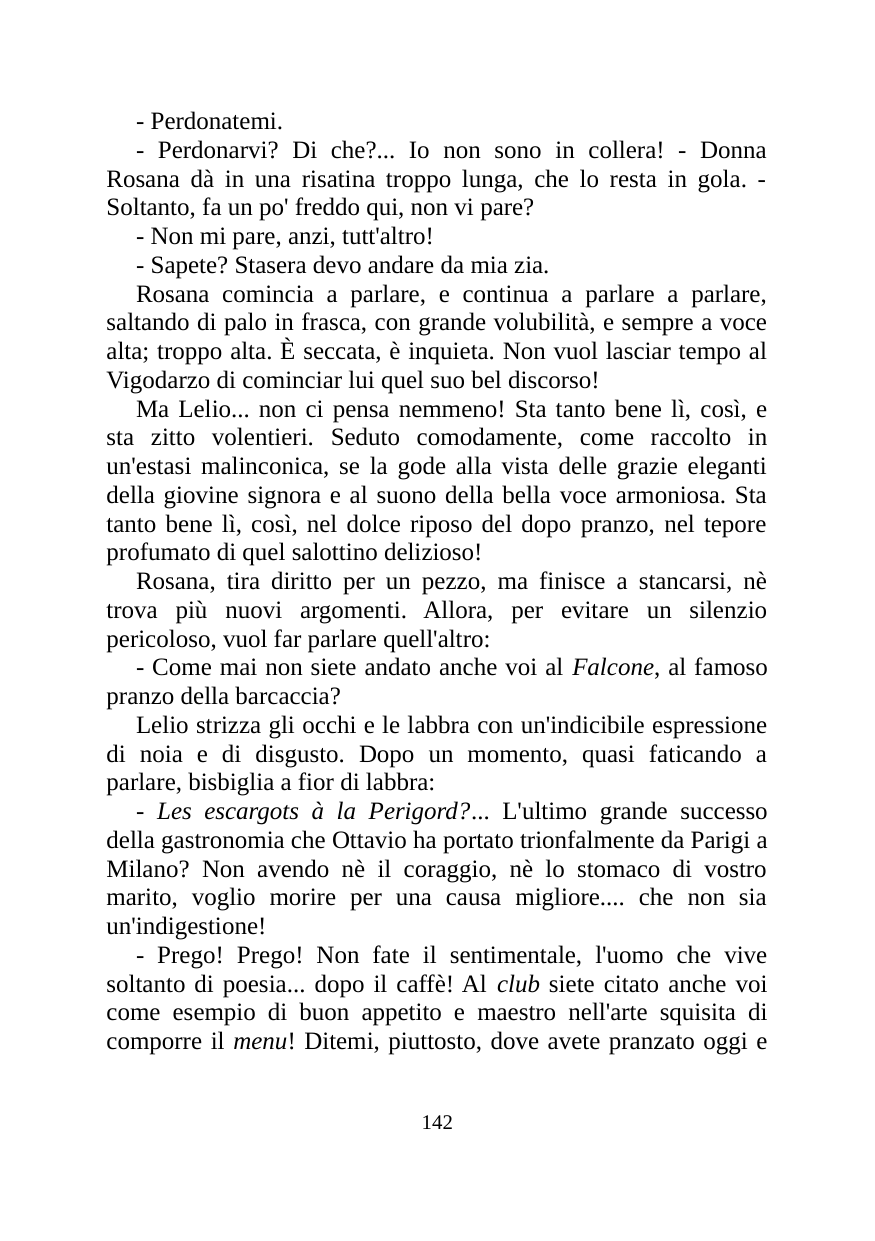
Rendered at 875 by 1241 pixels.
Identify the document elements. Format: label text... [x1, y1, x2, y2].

text Rosana, tira diritto per un pezzo, ma finisce a stancarsi, nè trova più nuovi argomenti. Allora, per evitare un silenzio pericoloso, vuol far parlare quell'altro: [106, 566, 768, 652]
text Rosana comincia a parlare, e continua a parlare a parlare, saltando di palo in frasca, con grande volubilità, e sempre a voce alta; troppo alta. È seccata, è inquieta. Non vuol lasciar tempo al Vigodarzo di cominciar lui quel suo bel discorso! [106, 279, 768, 394]
text - Prego! Prego! Non fate il sentimentale, l'uomo che vive soltanto di poesia... dopo il caffè! Al club siete citato anche voi come esempio di buon appetito e maestro nell'arte squisita di comporre il menu! Ditemi, piuttosto, dove avete pranzato oggi e [106, 940, 768, 1055]
text Lelio strizza gli occhi e le labbra con un'indicibile espressione di noia e di disgusto. Dopo un momento, quasi faticando a parlare, bisbiglia a fior di labbra: [106, 710, 768, 796]
text - Non mi pare, anzi, tutt'altro! [106, 221, 768, 250]
text Ma Lelio... non ci pensa nemmeno! Sta tanto bene lì, così, e sta zitto volentieri. Seduto comodamente, come raccolto in un'estasi malinconica, se la gode alla vista delle grazie eleganti della giovine signora e al suono della bella voce armoniosa. Sta tanto bene lì, così, nel dolce riposo del dopo pranzo, nel tepore profumato di quel salottino delizioso! [106, 394, 768, 566]
text - Perdonarvi? Di che?... Io non sono in collera! - Donna Rosana dà in una risatina troppo lunga, che lo resta in gola. - Soltanto, fa un po' freddo qui, non vi pare? [106, 135, 768, 221]
text - Les escargots à la Perigord?... L'ultimo grande successo della gastronomia che Ottavio ha portato trionfalmente da Parigi a Milano? Non avendo nè il coraggio, nè lo stomaco di vostro marito, voglio morire per una causa migliore.... che non sia un'indigestione! [106, 796, 768, 940]
text - Come mai non siete andato anche voi al Falcone, al famoso pranzo della barcaccia? [106, 652, 768, 710]
text - Sapete? Stasera devo andare da mia zia. [106, 250, 768, 279]
text - Perdonatemi. [106, 106, 768, 135]
